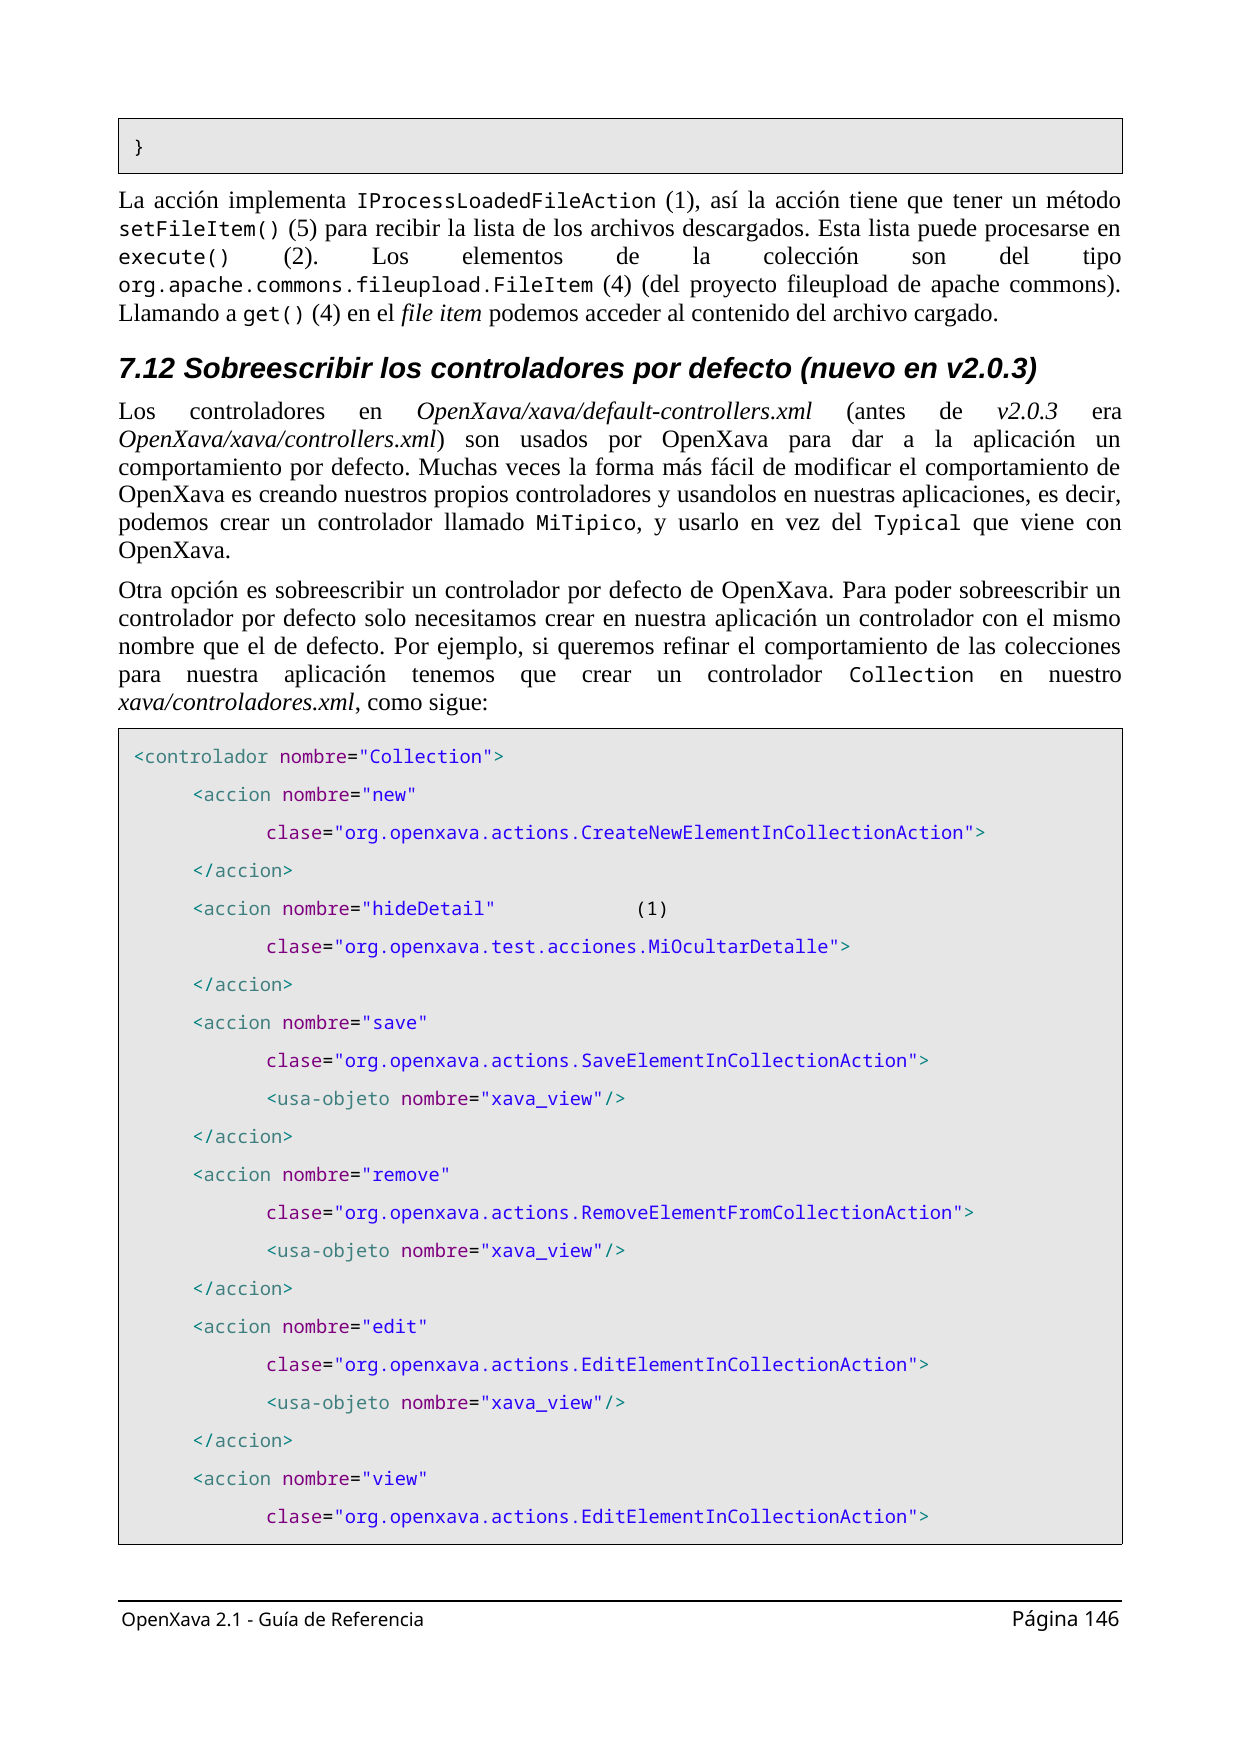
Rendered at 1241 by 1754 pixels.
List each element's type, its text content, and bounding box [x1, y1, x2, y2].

text <accion nombre="remove" [119, 1146, 1122, 1184]
text Los controladores en OpenXava/xava/default-controllers.xml (antes de v2.0.3 era OpenXava/xava/controllers.xml) son usados por OpenXava para dar a la aplicación un comportamiento por defecto. Muchas veces la forma más fácil de modificar el comportamiento de OpenXava es creando nuestros propios controladores y usandolos en nuestras aplicaciones, es decir, podemos crear un controlador llamado MiTipico, y usarlo en vez del Typical que viene con OpenXava. [118, 397, 1122, 564]
subtitle Sobreescribir los controladores por defecto (nuevo en v2.0.3) [118, 352, 1122, 385]
text </accion> [119, 956, 1122, 994]
text clase="org.openxava.actions.EditElementInCollectionAction"> [119, 1336, 1122, 1374]
text <accion nombre="hideDetail" (1) [119, 880, 1122, 918]
text La acción implementa IProcessLoadedFileAction (1), así la acción tiene que tener un método setFileItem() (5) para recibir la lista de los archivos descargados. Esta lista puede procesarse en execute() (2). Los elementos de la colección son del tipo org.apache.commons.fileupload.FileItem (4) (del proyecto fileupload de apache commons). Llamando a get() (4) en el file item podemos acceder al contenido del archivo cargado. [118, 186, 1122, 327]
text <accion nombre="edit" [119, 1298, 1122, 1336]
text clase="org.openxava.actions.SaveElementInCollectionAction"> [119, 1032, 1122, 1070]
text Otra opción es sobreescribir un controlador por defecto de OpenXava. Para poder sobreescribir un controlador por defecto solo necesitamos crear en nuestra aplicación un controlador con el mismo nombre que el de defecto. Por ejemplo, si queremos refinar el comportamiento de las colecciones para nuestra aplicación tenemos que crear un controlador Collection en nuestro xava/controladores.xml, como sigue: [118, 577, 1122, 716]
text <usa-objeto nombre="xava_view"/> [119, 1070, 1122, 1108]
text <accion nombre="view" [119, 1451, 1122, 1488]
text <usa-objeto nombre="xava_view"/> [119, 1222, 1122, 1260]
text <controlador nombre="Collection"> [119, 729, 1122, 766]
text clase="org.openxava.test.acciones.MiOcultarDetalle"> [119, 918, 1122, 956]
text </accion> [119, 1108, 1122, 1146]
text </accion> [119, 1412, 1122, 1451]
text <accion nombre="save" [119, 994, 1122, 1032]
text clase="org.openxava.actions.RemoveElementFromCollectionAction"> [119, 1184, 1122, 1222]
text clase="org.openxava.actions.CreateNewElementInCollectionAction"> [119, 804, 1122, 842]
text <accion nombre="new" [119, 766, 1122, 804]
text <usa-objeto nombre="xava_view"/> [119, 1374, 1122, 1412]
text } [119, 119, 1122, 173]
text </accion> [119, 842, 1122, 880]
text clase="org.openxava.actions.EditElementInCollectionAction"> [119, 1488, 1122, 1544]
text </accion> [119, 1260, 1122, 1298]
